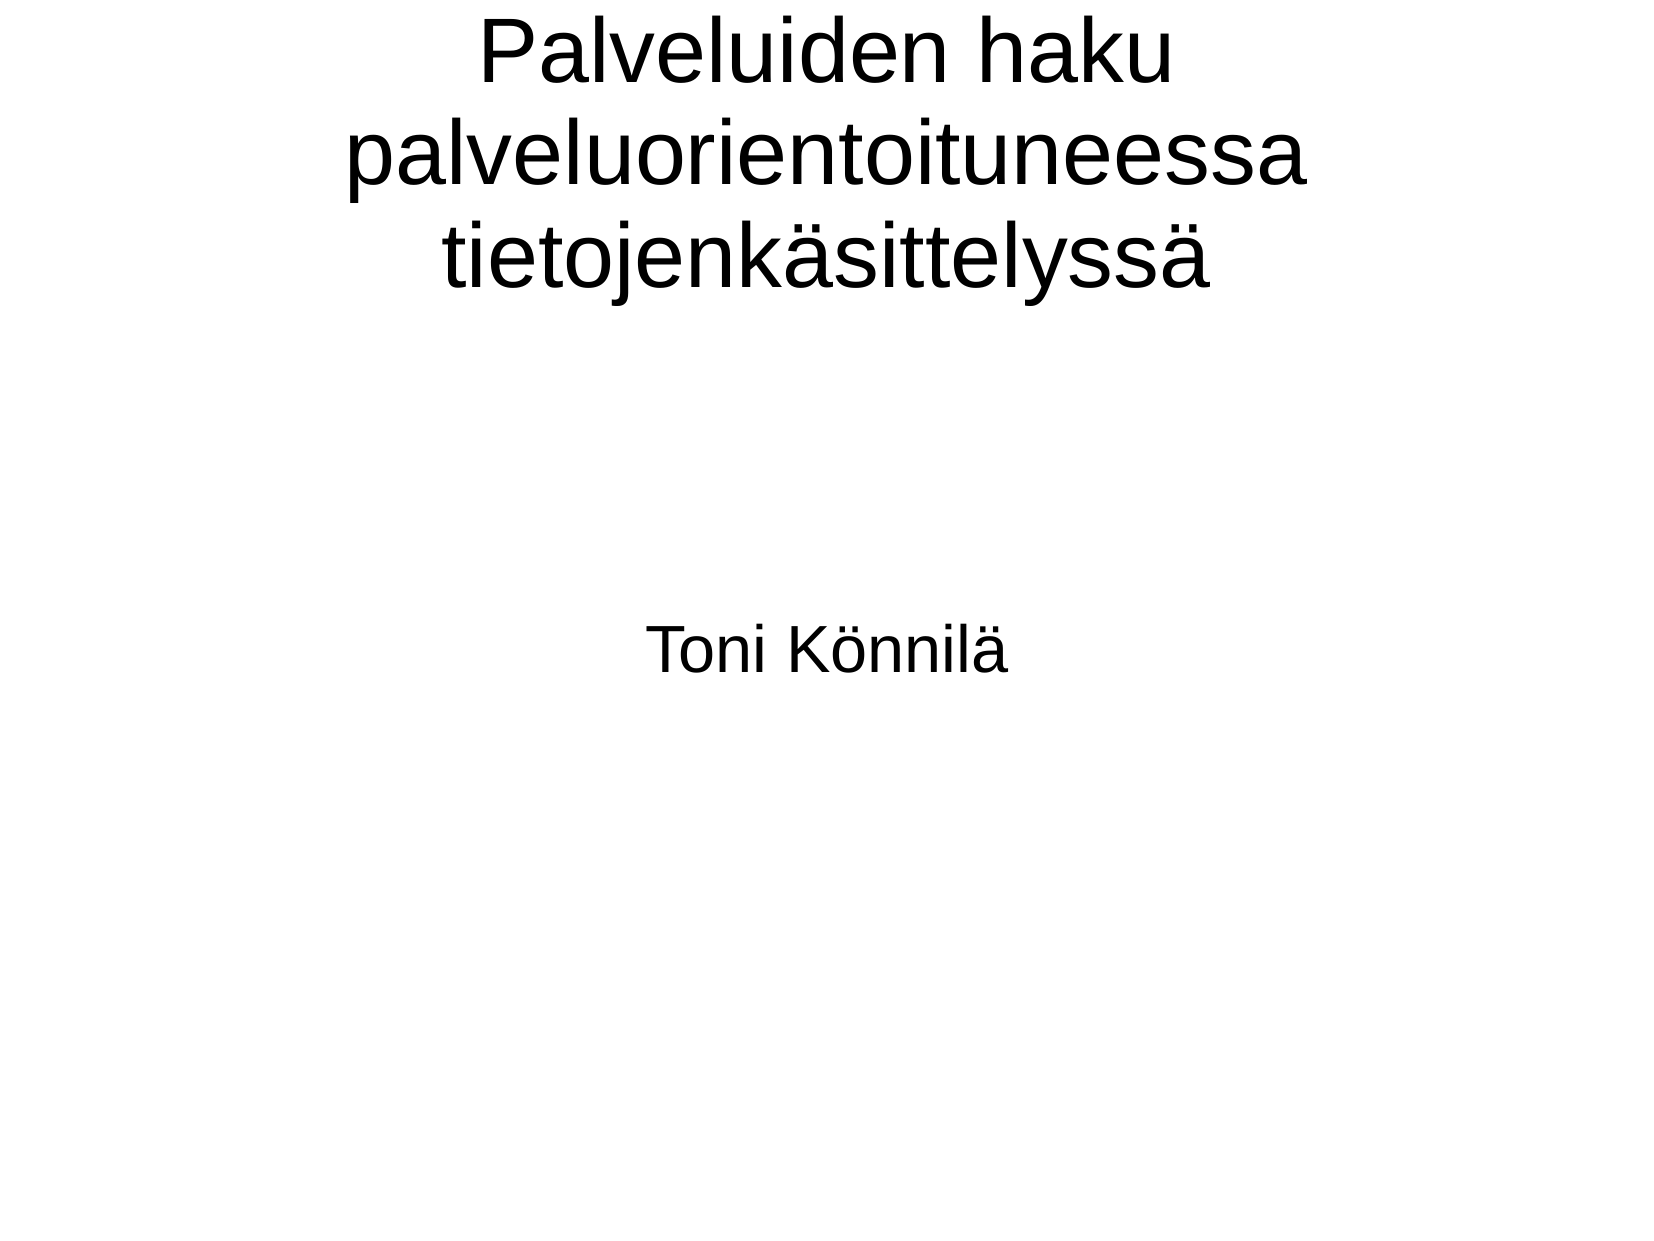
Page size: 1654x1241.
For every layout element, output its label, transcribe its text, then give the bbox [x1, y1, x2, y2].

title Palveluiden haku palveluorientoituneessa tietojenkäsittelyssä [82, 0, 1571, 290]
subtitle Toni Könnilä [82, 290, 1571, 1010]
